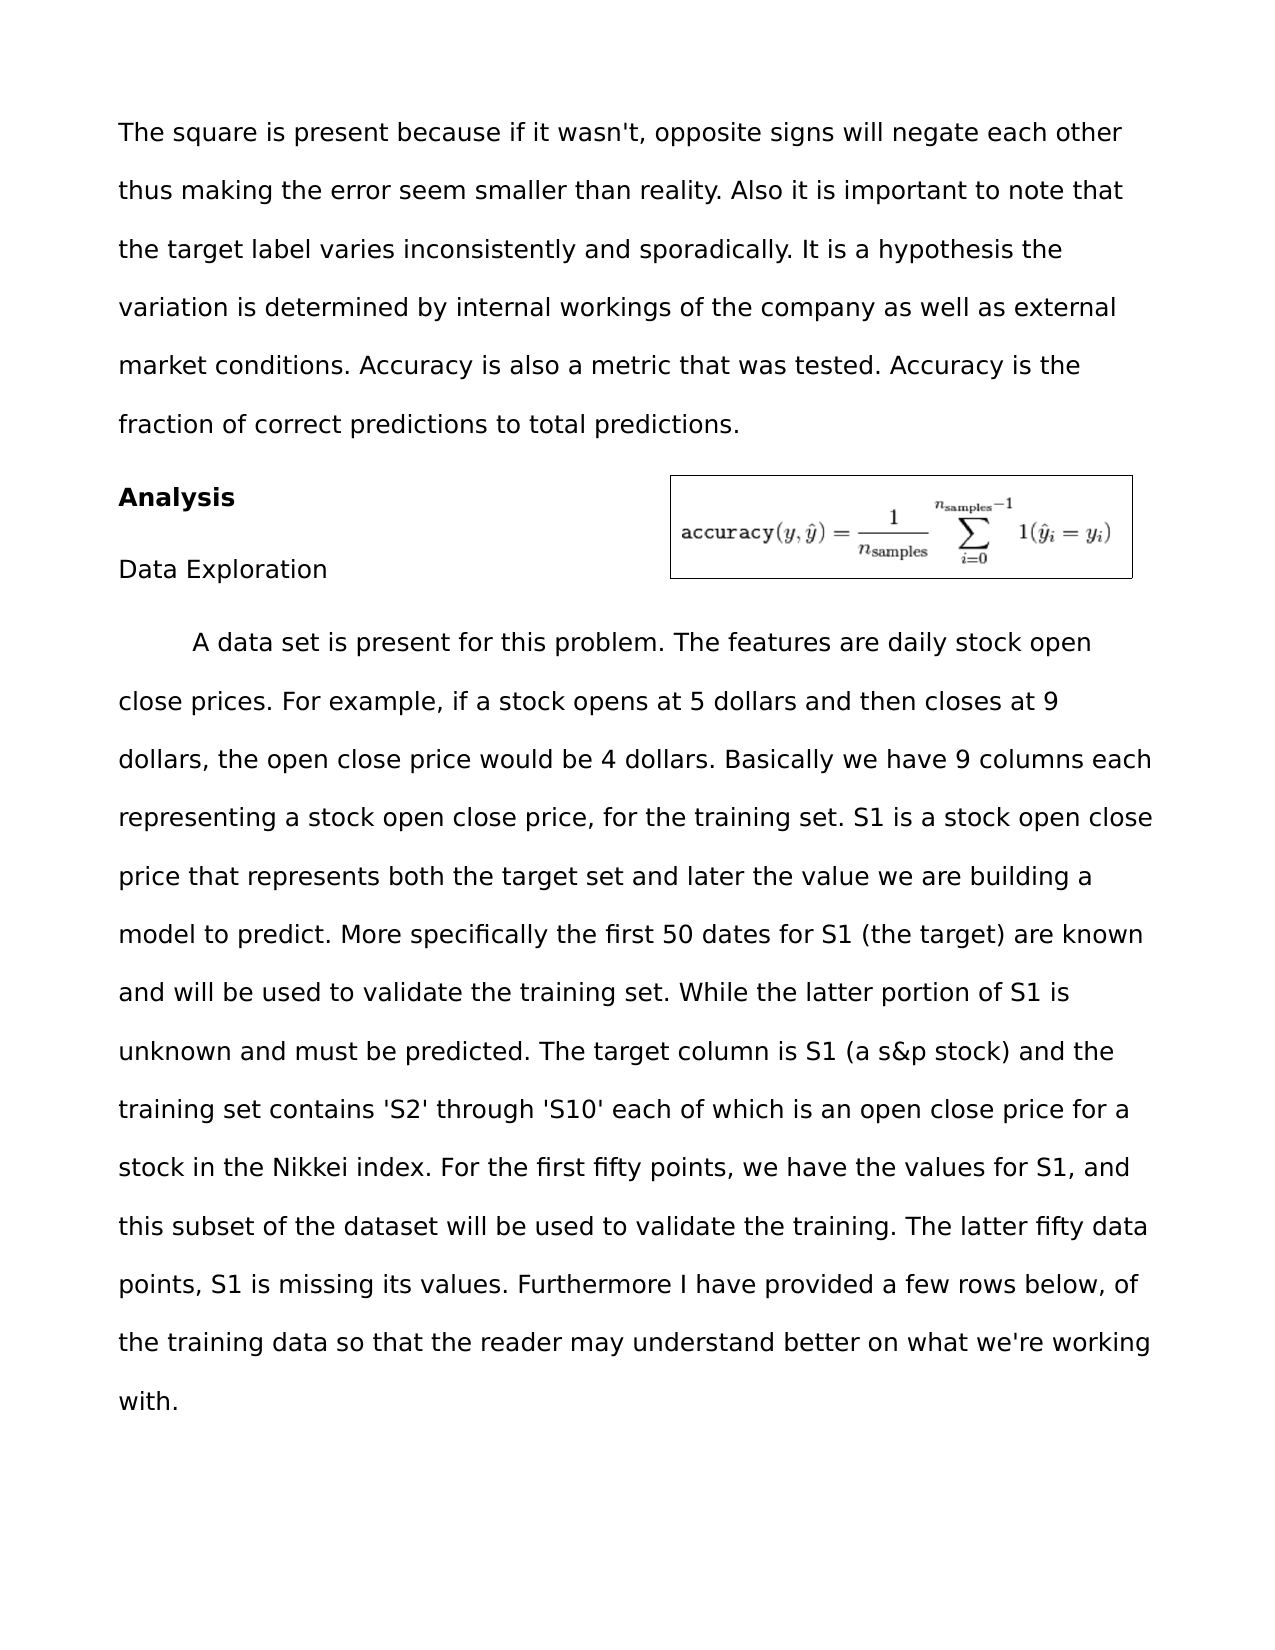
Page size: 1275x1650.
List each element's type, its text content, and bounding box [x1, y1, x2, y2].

text Data Exploration [118, 556, 1157, 585]
text [671, 476, 1132, 578]
text A data set is present for this problem. The features are daily stock open close prices. For example, if a stock opens at 5 dollars and then closes at 9 dollars, the open close price would be 4 dollars. Basically we have 9 columns each representing a stock open close price, for the training set. S1 is a stock open close price that represents both the target set and later the value we are building a model to predict. More specifically the first 50 dates for S1 (the target) are known and will be used to validate the training set. While the latter portion of S1 is unknown and must be predicted. The target column is S1 (a s&p stock) and the training set contains 'S2' through 'S10' each of which is an open close price for a stock in the Nikkei index. For the first fifty points, we have the values for S1, and this subset of the dataset will be used to validate the training. The latter fifty data points, S1 is missing its values. Furthermore I have provided a few rows below, of the training data so that the reader may understand better on what we're working with. [118, 628, 1157, 1416]
text The square is present because if it wasn't, opposite signs will negate each other thus making the error seem smaller than reality. Also it is important to note that the target label varies inconsistently and sporadically. It is a hypothesis the variation is determined by internal workings of the company as well as external market conditions. Accuracy is also a metric that was tested. Accuracy is the fraction of correct predictions to total predictions. [118, 118, 1157, 439]
picture [673, 478, 1129, 575]
text Analysis [118, 483, 670, 512]
text [1133, 483, 1157, 512]
